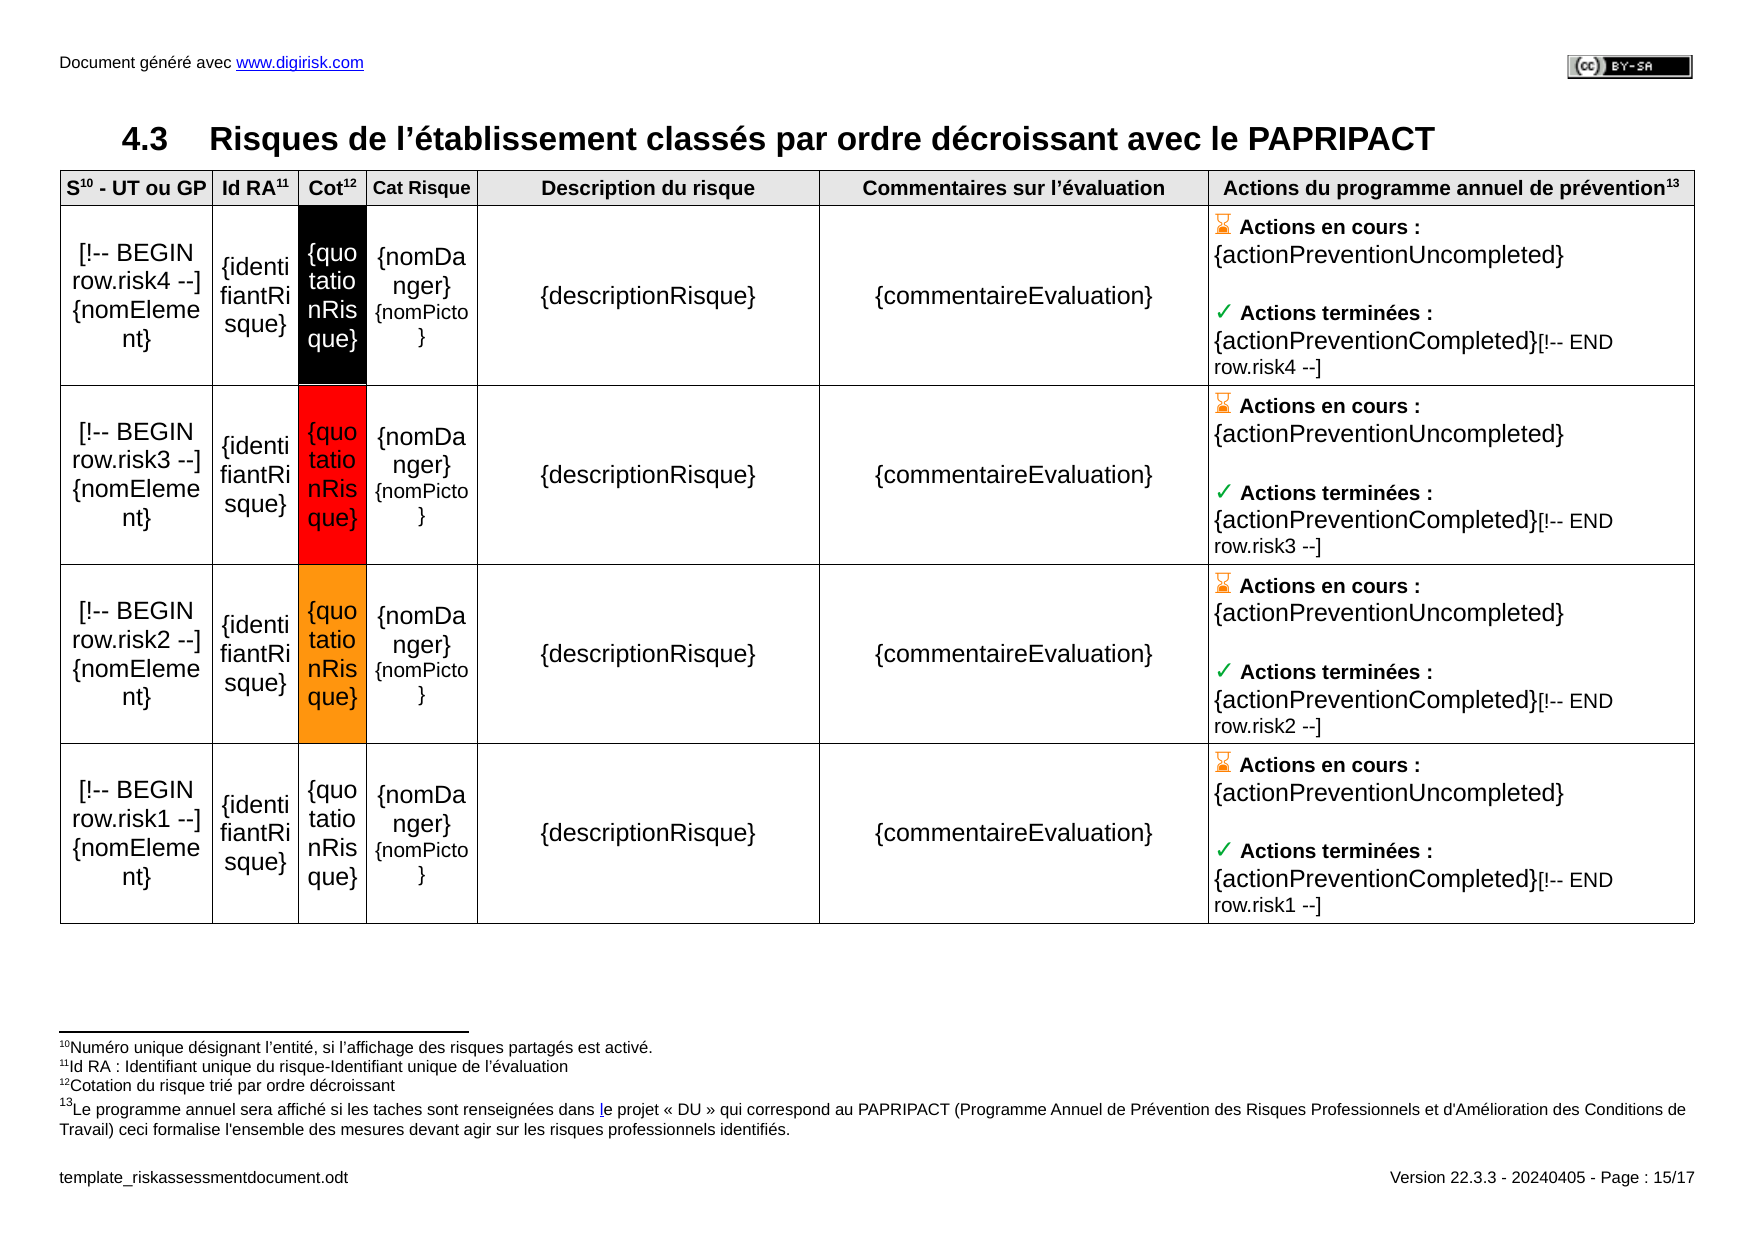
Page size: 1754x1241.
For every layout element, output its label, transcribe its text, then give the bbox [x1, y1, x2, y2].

table_cell {quotationRisque} [299, 206, 366, 384]
table_cell {descriptionRisque} [478, 744, 819, 922]
table_cell ⌛ Actions en cours : {actionPreventionUncompleted} ✓ Actions terminées : {actionPreventionCompleted}[!-- END row.risk1 --] [1209, 744, 1694, 922]
table_cell {identifiantRisque} [213, 565, 298, 743]
table_cell ⌛ Actions en cours : {actionPreventionUncompleted} ✓ Actions terminées : {actionPreventionCompleted}[!-- END row.risk4 --] [1209, 206, 1694, 384]
table_cell {identifiantRisque} [213, 206, 298, 384]
picture [1567, 55, 1693, 79]
table_cell {commentaireEvaluation} [820, 206, 1208, 384]
table_cell {commentaireEvaluation} [820, 744, 1208, 922]
table_cell ⌛ Actions en cours : {actionPreventionUncompleted} ✓ Actions terminées : {actionPreventionCompleted}[!-- END row.risk2 --] [1209, 565, 1694, 743]
table_cell {identifiantRisque} [213, 744, 298, 922]
table_cell {nomDanger} {nomPicto} [367, 206, 477, 384]
table_header Cot [299, 171, 366, 205]
table_cell {commentaireEvaluation} [820, 565, 1208, 743]
table_cell {descriptionRisque} [478, 206, 819, 384]
table_cell ⌛ Actions en cours : {actionPreventionUncompleted} ✓ Actions terminées : {actionPreventionCompleted}[!-- END row.risk3 --] [1209, 386, 1694, 564]
table_header Commentaires sur l’évaluation [820, 171, 1208, 205]
table_cell {quotationRisque} [299, 744, 366, 922]
table_cell [!-- BEGIN row.risk1 --]{nomElement} [61, 744, 212, 922]
table_cell {quotationRisque} [299, 565, 366, 743]
table_cell {nomDanger} {nomPicto} [367, 386, 477, 564]
table_cell {nomDanger} {nomPicto} [367, 744, 477, 922]
table_cell {nomDanger} {nomPicto} [367, 565, 477, 743]
table_cell {descriptionRisque} [478, 386, 819, 564]
table_header Description du risque [478, 171, 819, 205]
table_cell [!-- BEGIN row.risk2 --]{nomElement} [61, 565, 212, 743]
table_header Actions du programme annuel de prévention [1209, 171, 1694, 205]
table_header S - UT ou GP [61, 171, 212, 205]
table_header Id RA [213, 171, 298, 205]
table_header Cat Risque [367, 171, 477, 205]
table_cell [!-- BEGIN row.risk3 --]{nomElement} [61, 386, 212, 564]
table_cell [!-- BEGIN row.risk4 --]{nomElement} [61, 206, 212, 384]
table_cell {quotationRisque} [299, 386, 366, 564]
subtitle Risques de l’établissement classés par ordre décroissant avec le PAPRIPACT [122, 119, 1695, 157]
table_cell {commentaireEvaluation} [820, 386, 1208, 564]
table_cell {descriptionRisque} [478, 565, 819, 743]
table_cell {identifiantRisque} [213, 386, 298, 564]
